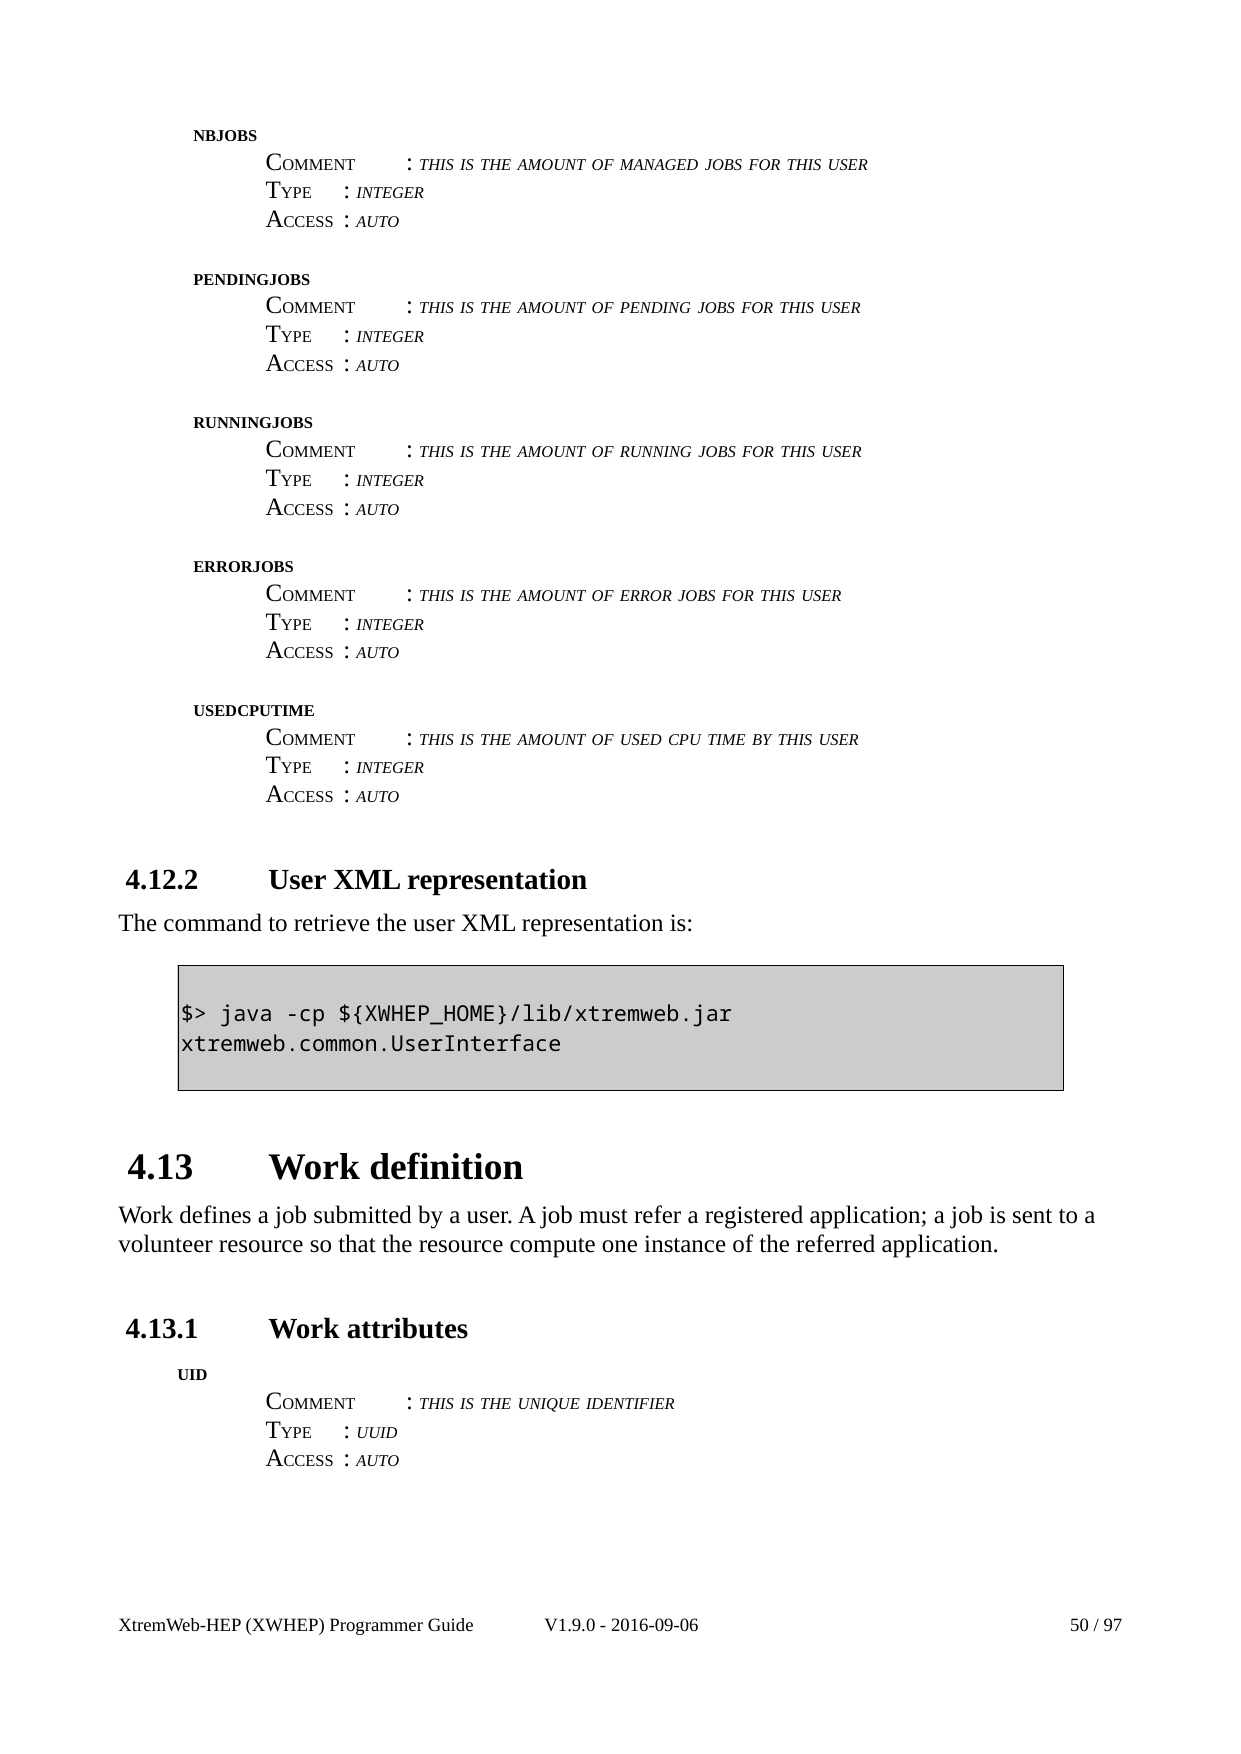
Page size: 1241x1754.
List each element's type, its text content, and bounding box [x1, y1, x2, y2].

text Comment : this is the unique identifier [265, 1386, 1122, 1415]
text Access : auto [265, 348, 1122, 377]
subtitle User XML representation [118, 862, 1122, 895]
text Type : integer [265, 319, 1122, 348]
text Comment : this is the amount of used cpu time by this user [265, 722, 1122, 751]
text usedcputime [118, 693, 1122, 722]
text Comment : this is the amount of pending jobs for this user [265, 291, 1122, 319]
text The command to retrieve the user XML representation is: [118, 908, 1122, 937]
text Work defines a job submitted by a user. A job must refer a registered application; a job is sent to a volunteer resource so that the resource compute one instance of the referred application. [118, 1200, 1122, 1257]
text uid [118, 1357, 1122, 1386]
text Access : auto [265, 492, 1122, 521]
text Access : auto [265, 779, 1122, 808]
text Comment : this is the amount of error jobs for this user [265, 578, 1122, 607]
text nbjobs [118, 118, 1122, 147]
text Access : auto [265, 1443, 1122, 1472]
text Type : uuid [265, 1415, 1122, 1443]
text pendingjobs [118, 262, 1122, 291]
subtitle Work attributes [118, 1311, 1122, 1345]
text errorjobs [118, 549, 1122, 578]
text Type : integer [265, 607, 1122, 636]
text $> java -cp ${XWHEP_HOME}/lib/xtremweb.jar xtremweb.common.UserInterface [179, 995, 1063, 1055]
subtitle Work definition [118, 1144, 1122, 1187]
text Type : integer [265, 751, 1122, 779]
text Comment : this is the amount of managed jobs for this user [265, 147, 1122, 176]
text Access : auto [265, 636, 1122, 664]
text runningjobs [118, 406, 1122, 434]
text Comment : this is the amount of running jobs for this user [265, 434, 1122, 463]
text Access : auto [265, 204, 1122, 233]
text Type : integer [265, 176, 1122, 204]
text Type : integer [265, 463, 1122, 492]
